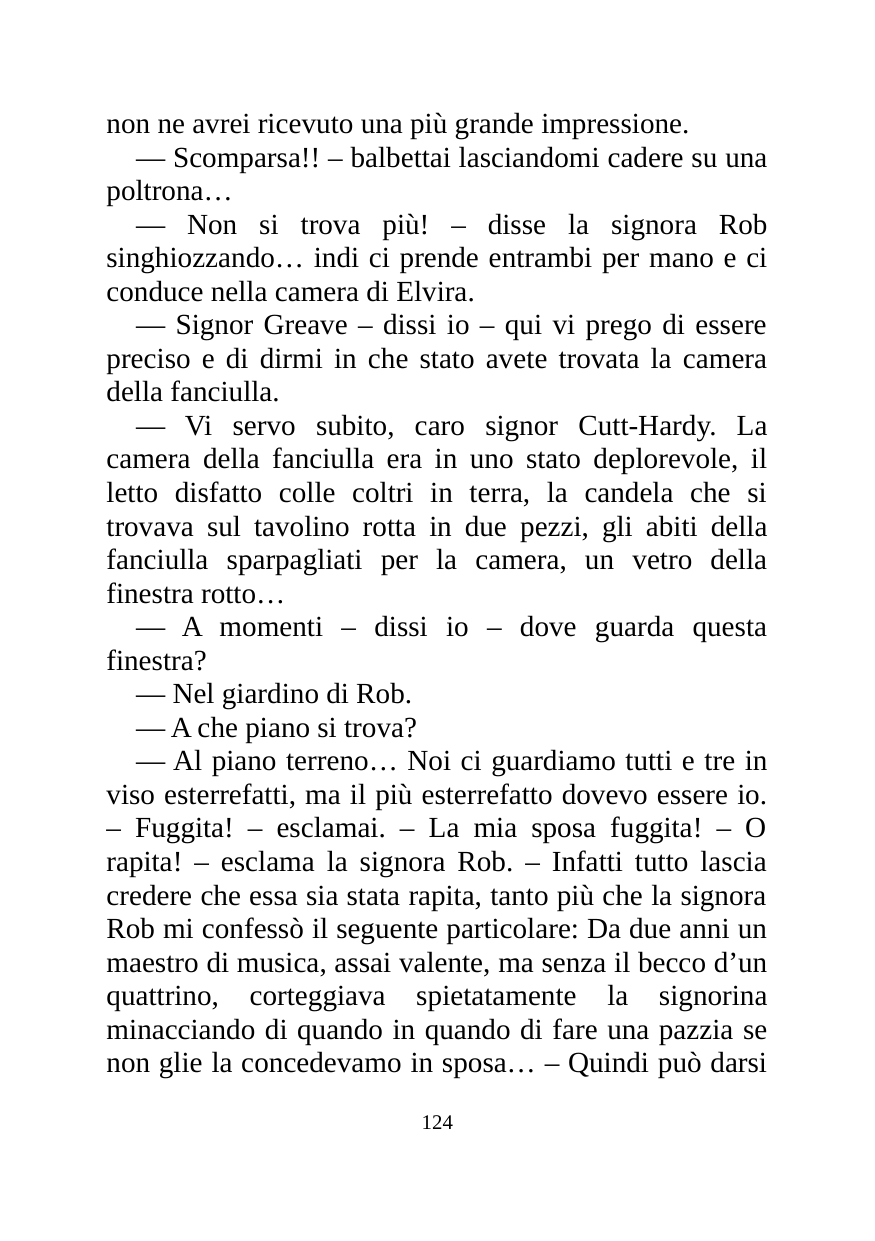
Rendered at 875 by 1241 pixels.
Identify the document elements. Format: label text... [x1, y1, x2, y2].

text — Nel giardino di Rob. [106, 676, 768, 710]
text non ne avrei ricevuto una più grande impressione. [106, 106, 768, 140]
text — Signor Greave – dissi io – qui vi prego di essere preciso e di dirmi in che stato avete trovata la camera della fanciulla. [106, 307, 768, 408]
text — A momenti – dissi io – dove guarda questa finestra? [106, 609, 768, 676]
text — Scomparsa!! – balbettai lasciandomi cadere su una poltrona… [106, 140, 768, 207]
text — Al piano terreno… Noi ci guardiamo tutti e tre in viso esterrefatti, ma il più esterrefatto dovevo essere io. – Fuggita! – esclamai. – La mia sposa fuggita! – O rapita! – esclama la signora Rob. – Infatti tutto lascia credere che essa sia stata rapita, tanto più che la signora Rob mi confessò il seguente particolare: Da due anni un maestro di musica, assai valente, ma senza il becco d’un quattrino, corteggiava spietatamente la signorina minacciando di quando in quando di fare una pazzia se non glie la concedevamo in sposa… – Quindi può darsi [106, 743, 768, 1079]
text — A che piano si trova? [106, 710, 768, 743]
text — Vi servo subito, caro signor Cutt-Hardy. La camera della fanciulla era in uno stato deplorevole, il letto disfatto colle coltri in terra, la candela che si trovava sul tavolino rotta in due pezzi, gli abiti della fanciulla sparpagliati per la camera, un vetro della finestra rotto… [106, 408, 768, 609]
text — Non si trova più! – disse la signora Rob singhiozzando… indi ci prende entrambi per mano e ci conduce nella camera di Elvira. [106, 207, 768, 307]
